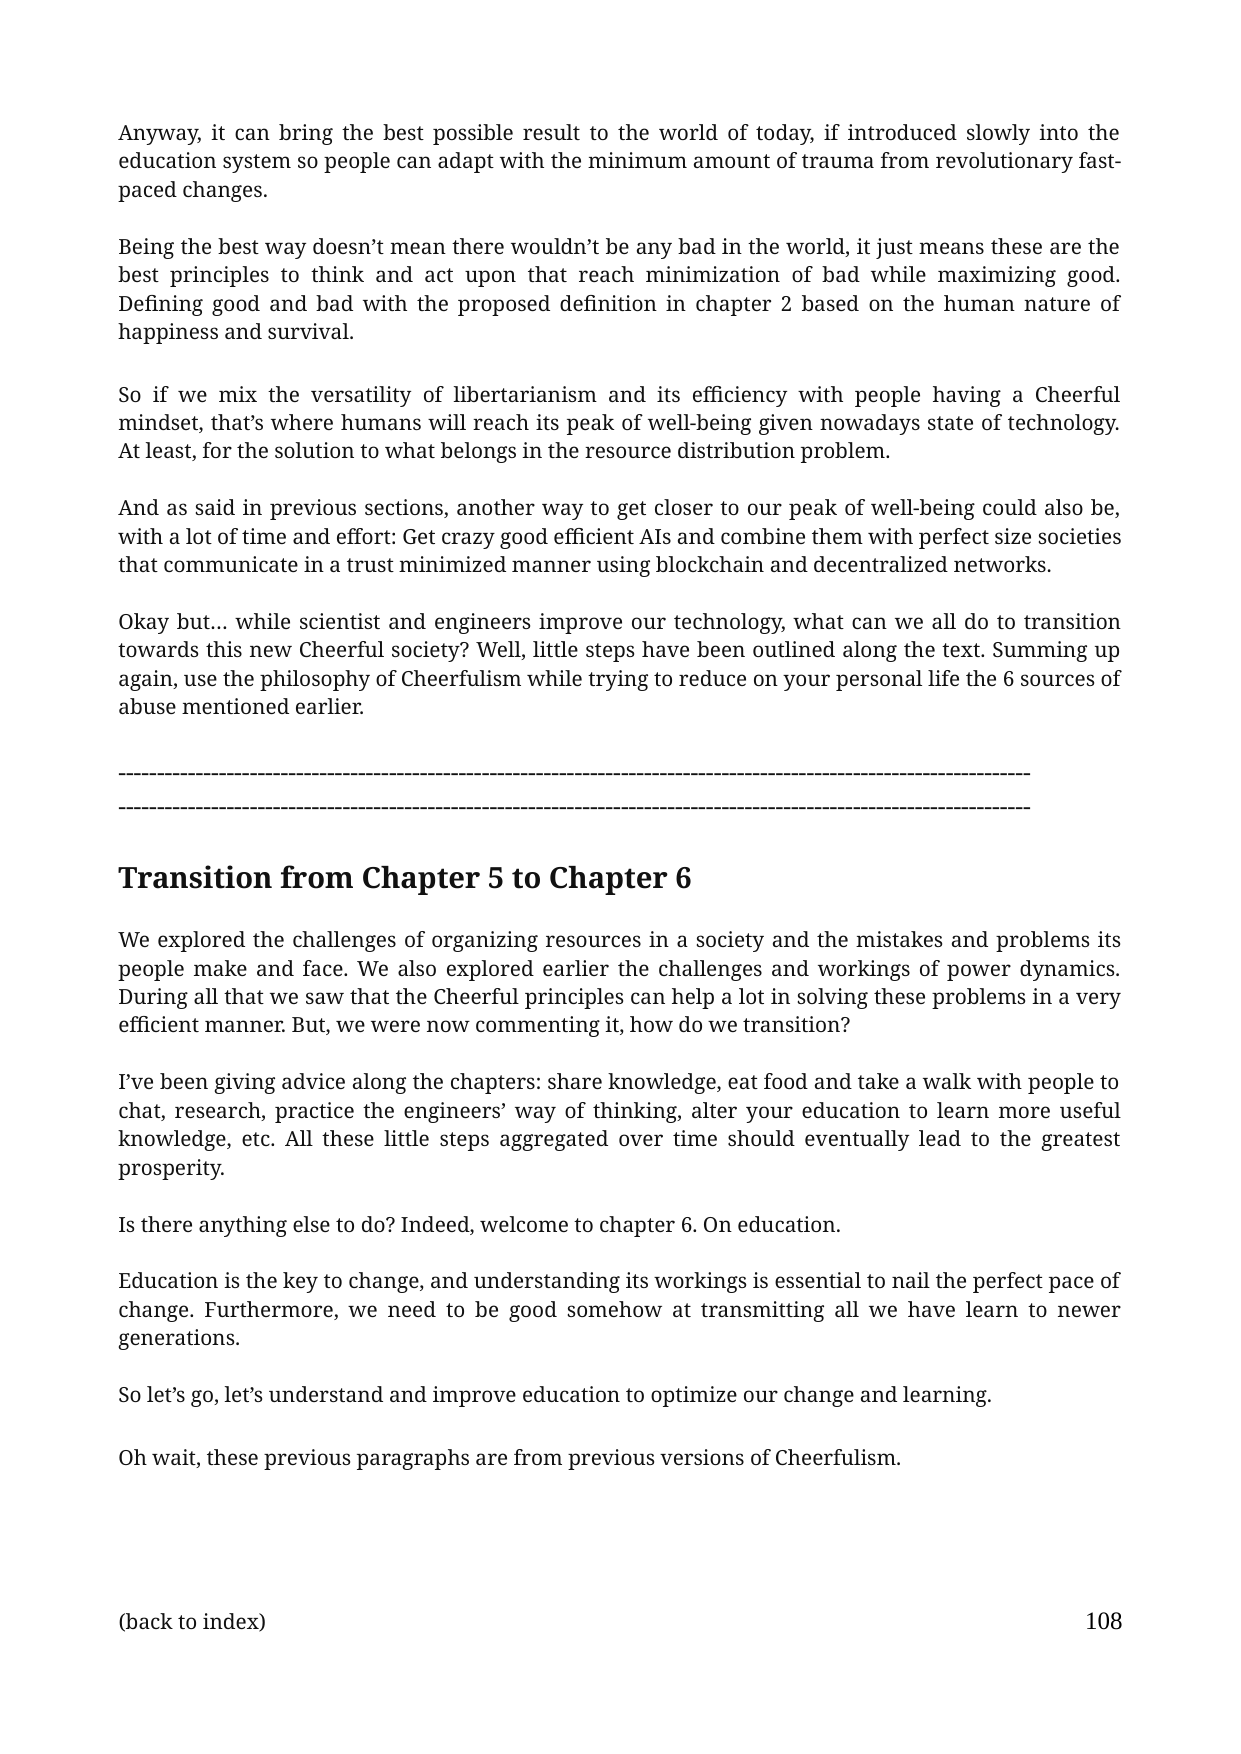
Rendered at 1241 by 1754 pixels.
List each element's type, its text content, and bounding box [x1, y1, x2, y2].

text Being the best way doesn’t mean there wouldn’t be any bad in the world, it just means these are the best principles to think and act upon that reach minimization of bad while maximizing good. Defining good and bad with the proposed definition in chapter 2 based on the human nature of happiness and survival. [118, 232, 1122, 346]
text ---------------------------------------------------------------------------------------------------------------------- [118, 789, 1122, 823]
text So if we mix the versatility of libertarianism and its efficiency with people having a Cheerful mindset, that’s where humans will reach its peak of well-being given nowadays state of technology. At least, for the solution to what belongs in the resource distribution problem. [118, 380, 1122, 465]
text So let’s go, let’s understand and improve education to optimize our change and learning. [118, 1380, 1122, 1409]
text Okay but… while scientist and engineers improve our technology, what can we all do to transition towards this new Cheerful society? Well, little steps have been outlined along the text. Summing up again, use the philosophy of Cheerfulism while trying to reduce on your personal life the 6 sources of abuse mentioned earlier. [118, 607, 1122, 721]
text Oh wait, these previous paragraphs are from previous versions of Cheerfulism. [118, 1443, 1122, 1471]
text ---------------------------------------------------------------------------------------------------------------------- [118, 755, 1122, 789]
text Transition from Chapter 5 to Chapter 6 [118, 857, 1122, 897]
text And as said in previous sections, another way to get closer to our peak of well-being could also be, with a lot of time and effort: Get crazy good efficient AIs and combine them with perfect size societies that communicate in a trust minimized manner using blockchain and decentralized networks. [118, 493, 1122, 579]
text I’ve been giving advice along the chapters: share knowledge, eat food and take a walk with people to chat, research, practice the engineers’ way of thinking, alter your education to learn more useful knowledge, etc. All these little steps aggregated over time should eventually lead to the greatest prosperity. [118, 1067, 1122, 1181]
text Anyway, it can bring the best possible result to the world of today, if introduced slowly into the education system so people can adapt with the minimum amount of trauma from revolutionary fast-paced changes. [118, 118, 1122, 203]
text Is there anything else to do? Indeed, welcome to chapter 6. On education. [118, 1210, 1122, 1238]
text Education is the key to change, and understanding its workings is essential to nail the perfect pace of change. Furthermore, we need to be good somehow at transmitting all we have learn to newer generations. [118, 1267, 1122, 1352]
text We explored the challenges of organizing resources in a society and the mistakes and problems its people make and face. We also explored earlier the challenges and workings of power dynamics. During all that we saw that the Cheerful principles can help a lot in solving these problems in a very efficient manner. But, we were now commenting it, how do we transition? [118, 925, 1122, 1039]
